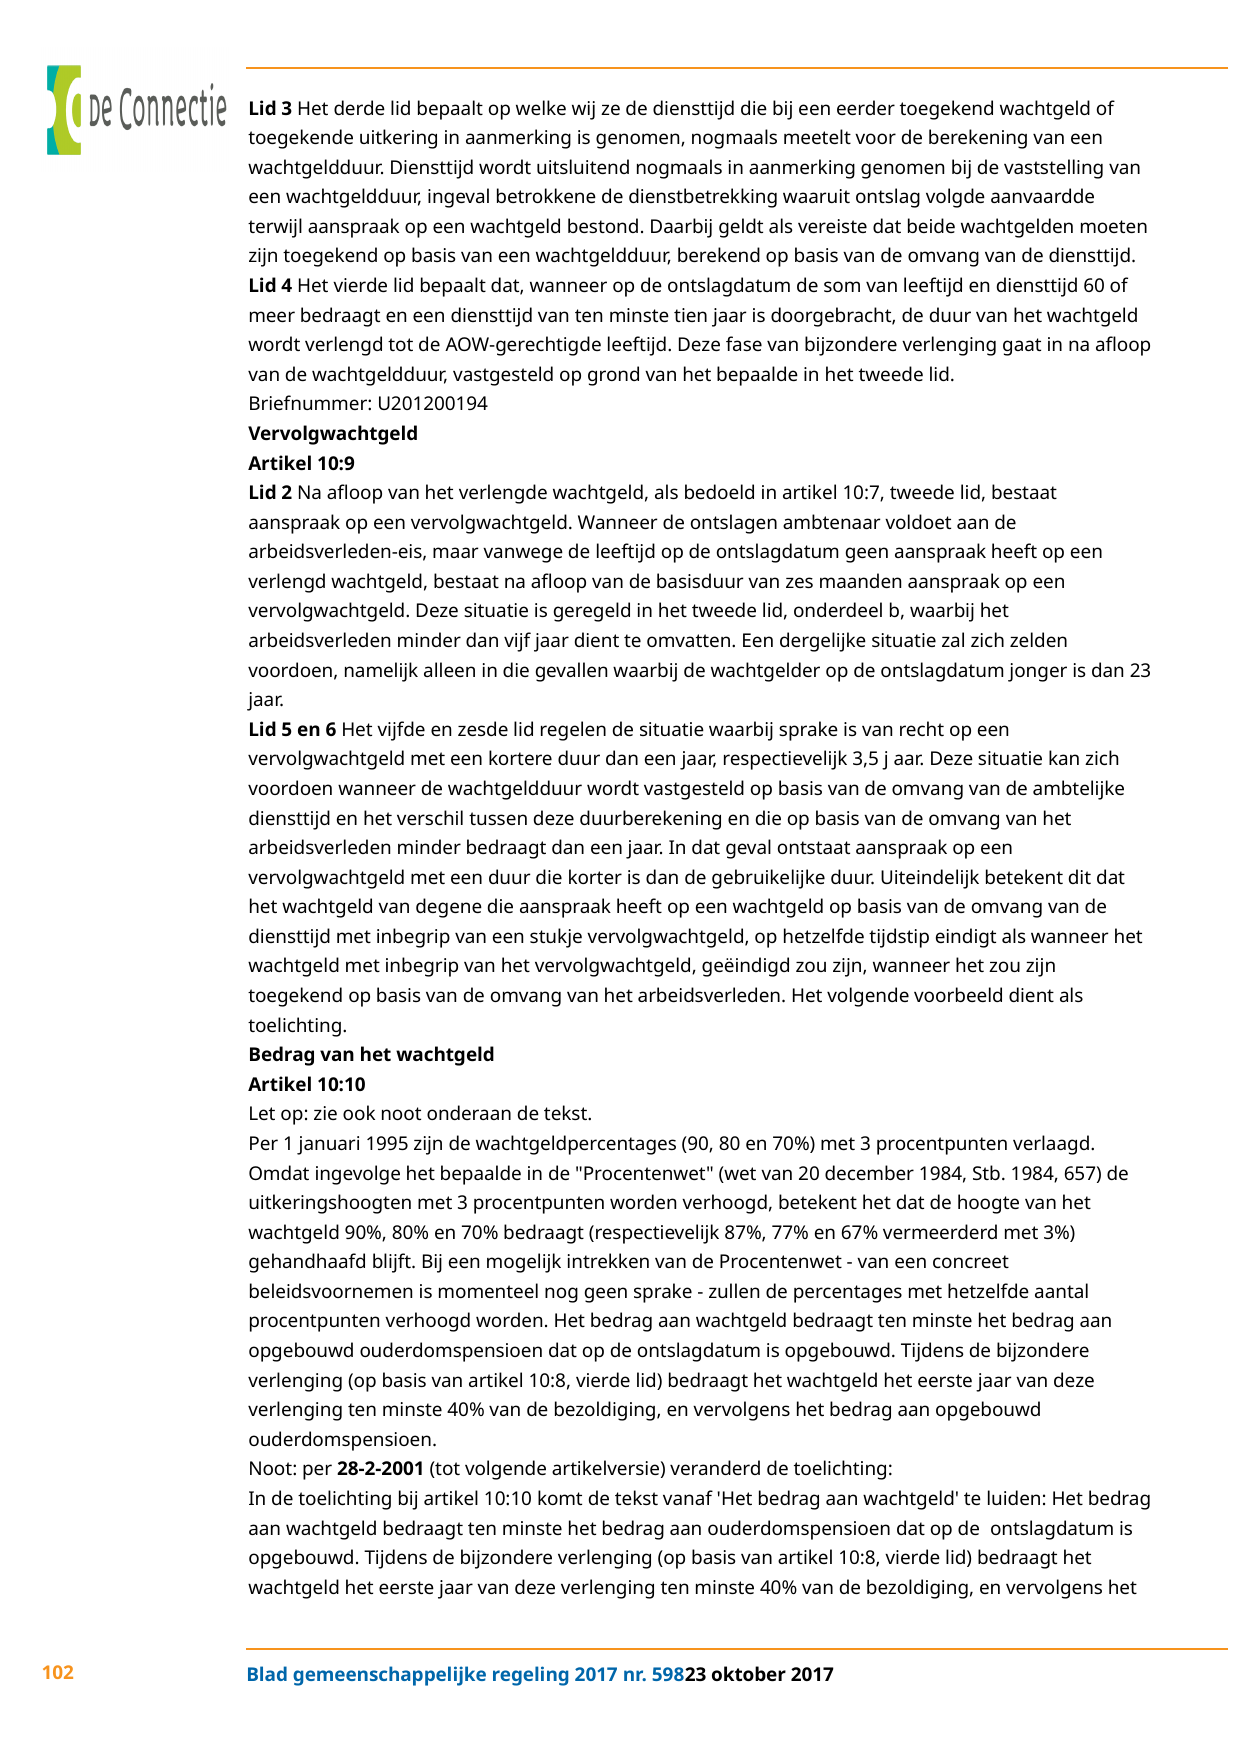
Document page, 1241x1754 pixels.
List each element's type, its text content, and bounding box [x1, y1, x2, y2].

text Noot: per 28-2-2001 (tot volgende artikelversie) veranderd de toelichting: [248, 1456, 1152, 1481]
text Briefnummer: U201200194 [248, 391, 1152, 416]
text Artikel 10:9 [248, 450, 1152, 476]
text Bedrag van het wachtgeld [248, 1041, 1152, 1067]
text Lid 4 Het vierde lid bepaalt dat, wanneer op de ontslagdatum de som van leeftijd en diensttijd 60 of meer bedraagt en een diensttijd van ten minste tien jaar is doorgebracht, de duur van het wachtgeld wordt verlengd tot de AOW-gerechtigde leeftijd. Deze fase van bijzondere verlenging gaat in na afloop van de wachtgeldduur, vastgesteld op grond van het bepaalde in het tweede lid. [248, 272, 1152, 387]
picture [41, 47, 231, 172]
text Per 1 januari 1995 zijn de wachtgeldpercentages (90, 80 en 70%) met 3 procentpunten verlaagd. Omdat ingevolge het bepaalde in de "Procentenwet" (wet van 20 december 1984, Stb. 1984, 657) de uitkeringshoogten met 3 procentpunten worden verhoogd, betekent het dat de hoogte van het wachtgeld 90%, 80% en 70% bedraagt (respectievelijk 87%, 77% en 67% vermeerderd met 3%) gehandhaafd blijft. Bij een mogelijk intrekken van de Procentenwet - van een concreet beleidsvoornemen is momenteel nog geen sprake - zullen de percentages met hetzelfde aantal procentpunten verhoogd worden. Het bedrag aan wachtgeld bedraagt ten minste het bedrag aan opgebouwd ouderdomspensioen dat op de ontslagdatum is opgebouwd. Tijdens de bijzondere verlenging (op basis van artikel 10:8, vierde lid) bedraagt het wachtgeld het eerste jaar van deze verlenging ten minste 40% van de bezoldiging, en vervolgens het bedrag aan opgebouwd ouderdomspensioen. [248, 1130, 1152, 1452]
text Lid 5 en 6 Het vijfde en zesde lid regelen de situatie waarbij sprake is van recht op een vervolgwachtgeld met een kortere duur dan een jaar, respectievelijk 3,5 j aar. Deze situatie kan zich voordoen wanneer de wachtgeldduur wordt vastgesteld op basis van de omvang van de ambtelijke diensttijd en het verschil tussen deze duurberekening en die op basis van de omvang van het arbeidsverleden minder bedraagt dan een jaar. In dat geval ontstaat aanspraak op een vervolgwachtgeld met een duur die korter is dan de gebruikelijke duur. Uiteindelijk betekent dit dat het wachtgeld van degene die aanspraak heeft op een wachtgeld op basis van de omvang van de diensttijd met inbegrip van een stukje vervolgwachtgeld, op hetzelfde tijdstip eindigt als wanneer het wachtgeld met inbegrip van het vervolgwachtgeld, geëindigd zou zijn, wanneer het zou zijn toegekend op basis van de omvang van het arbeidsverleden. Het volgende voorbeeld dient als toelichting. [248, 716, 1152, 1038]
text Artikel 10:10 [248, 1071, 1152, 1097]
text Lid 2 Na afloop van het verlengde wachtgeld, als bedoeld in artikel 10:7, tweede lid, bestaat aanspraak op een vervolgwachtgeld. Wanneer de ontslagen ambtenaar voldoet aan de arbeidsverleden-eis, maar vanwege de leeftijd op de ontslagdatum geen aanspraak heeft op een verlengd wachtgeld, bestaat na afloop van de basisduur van zes maanden aanspraak op een vervolgwachtgeld. Deze situatie is geregeld in het tweede lid, onderdeel b, waarbij het arbeidsverleden minder dan vijf jaar dient te omvatten. Een dergelijke situatie zal zich zelden voordoen, namelijk alleen in die gevallen waarbij de wachtgelder op de ontslagdatum jonger is dan 23 jaar. [248, 479, 1152, 712]
text Let op: zie ook noot onderaan de tekst. [248, 1101, 1152, 1126]
text In de toelichting bij artikel 10:10 komt de tekst vanaf 'Het bedrag aan wachtgeld' te luiden: Het bedrag aan wachtgeld bedraagt ten minste het bedrag aan ouderdomspensioen dat op de ontslagdatum is opgebouwd. Tijdens de bijzondere verlenging (op basis van artikel 10:8, vierde lid) bedraagt het wachtgeld het eerste jaar van deze verlenging ten minste 40% van de bezoldiging, en vervolgens het [248, 1485, 1152, 1600]
text Vervolgwachtgeld [248, 420, 1152, 446]
text Lid 3 Het derde lid bepaalt op welke wij ze de diensttijd die bij een eerder toegekend wachtgeld of toegekende uitkering in aanmerking is genomen, nogmaals meetelt voor de berekening van een wachtgeldduur. Diensttijd wordt uitsluitend nogmaals in aanmerking genomen bij de vaststelling van een wachtgeldduur, ingeval betrokkene de dienstbetrekking waaruit ontslag volgde aanvaardde terwijl aanspraak op een wachtgeld bestond. Daarbij geldt als vereiste dat beide wachtgelden moeten zijn toegekend op basis van een wachtgeldduur, berekend op basis van de omvang van de diensttijd. [248, 95, 1152, 268]
